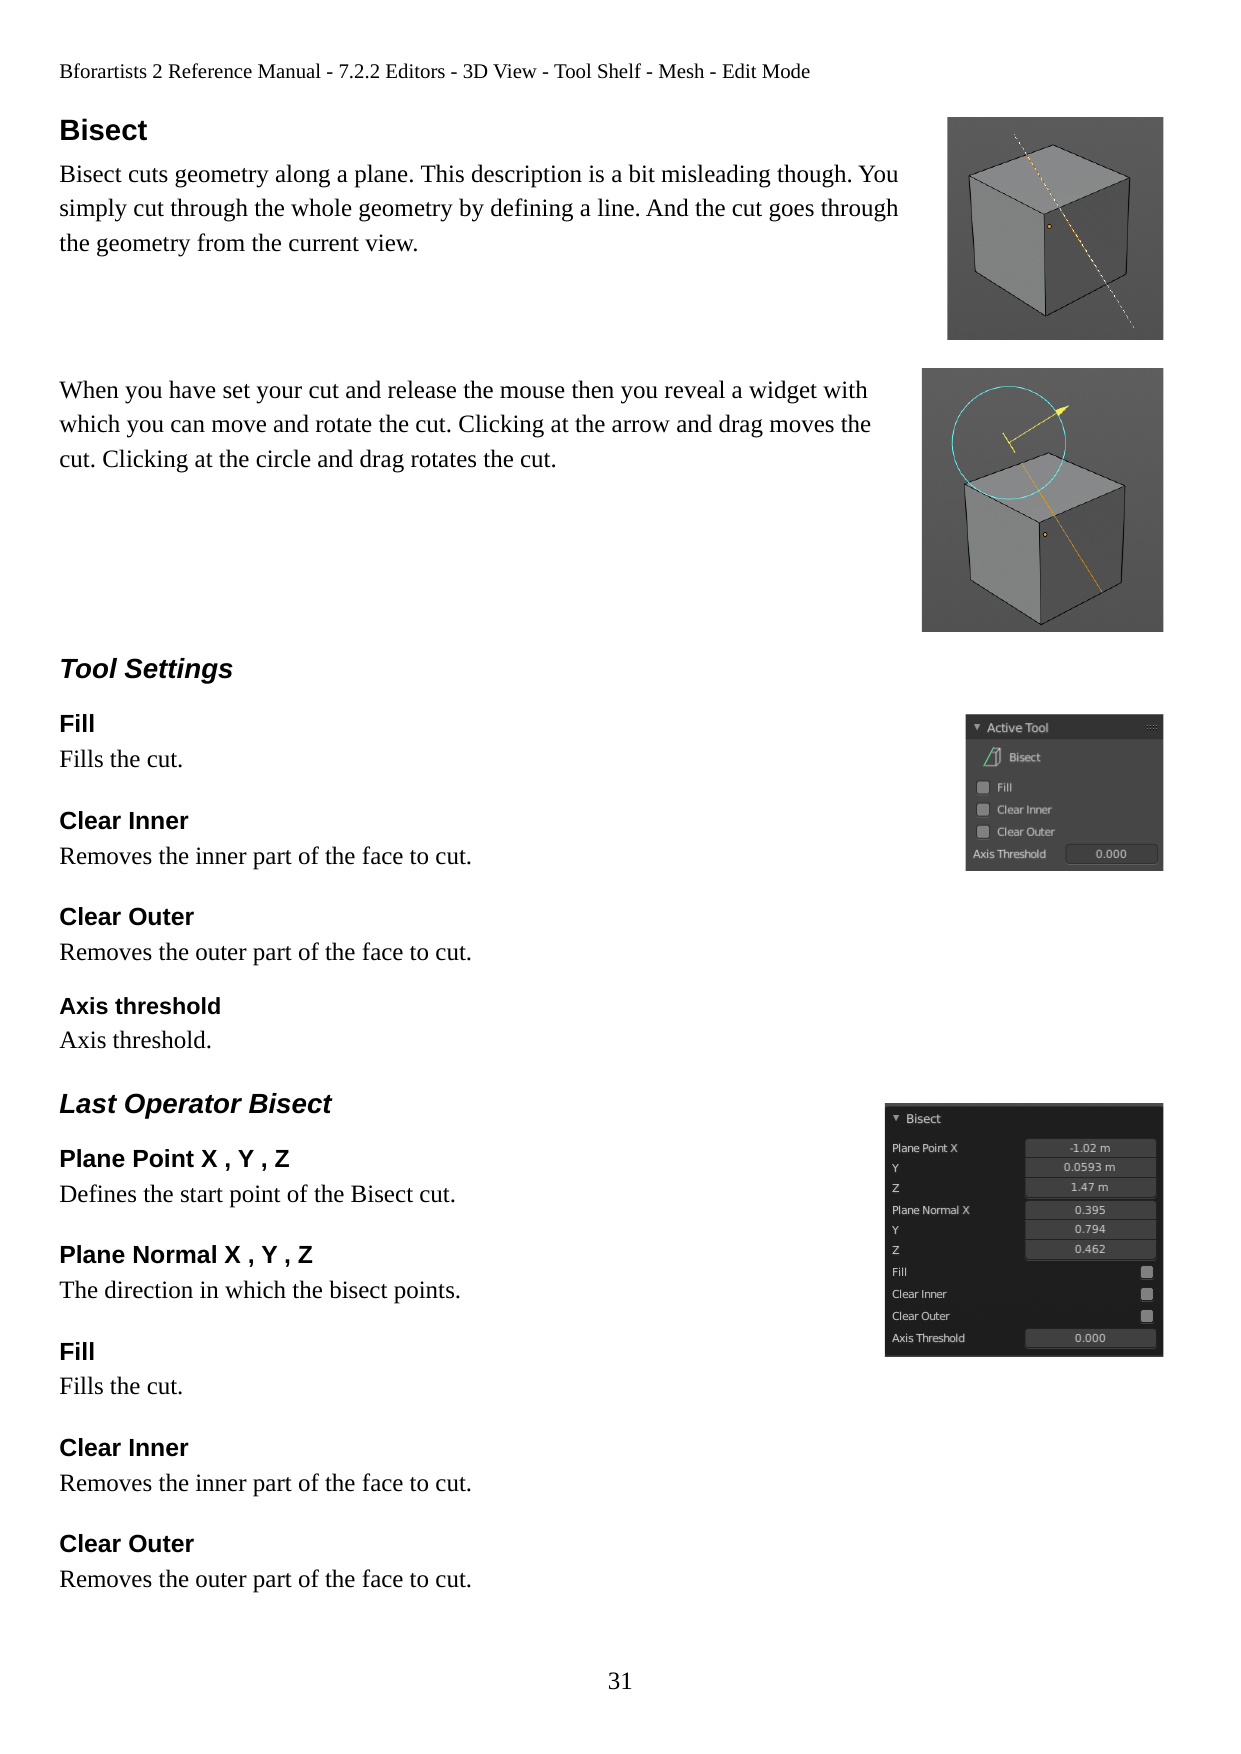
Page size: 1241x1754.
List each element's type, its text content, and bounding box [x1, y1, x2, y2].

subtitle [1164, 1144, 1181, 1172]
subtitle Axis threshold [59, 992, 1181, 1019]
subtitle Last Operator Bisect [59, 1087, 1181, 1119]
subtitle Plane Normal X , Y , Z [59, 1240, 884, 1269]
text Removes the inner part of the face to cut. [59, 841, 965, 869]
text Bisect cuts geometry along a plane. This description is a bit misleading though. You simply cut through the whole geometry by defining a line. And the cut goes through the geometry from the current view. [59, 159, 947, 257]
text The direction in which the bisect points. [59, 1275, 884, 1304]
subtitle Fill [59, 1337, 1181, 1365]
picture [947, 117, 1164, 340]
subtitle [1164, 1240, 1181, 1269]
subtitle Clear Outer [59, 902, 1181, 931]
subtitle Plane Point X , Y , Z [59, 1144, 884, 1172]
picture [921, 368, 1164, 632]
subtitle Bisect [59, 113, 1181, 146]
text Fills the cut. [59, 1371, 1181, 1400]
text Defines the start point of the Bisect cut. [59, 1179, 884, 1207]
picture [884, 1103, 1164, 1357]
subtitle Clear Inner [59, 1433, 1181, 1461]
text [1164, 744, 1181, 773]
subtitle [1164, 806, 1181, 834]
picture [965, 714, 1164, 871]
subtitle Tool Settings [59, 653, 1181, 684]
text Removes the inner part of the face to cut. [59, 1468, 1181, 1496]
subtitle Fill [59, 709, 1181, 738]
text Removes the outer part of the face to cut. [59, 937, 1181, 966]
text Removes the outer part of the face to cut. [59, 1564, 1181, 1593]
text Axis threshold. [59, 1025, 1181, 1054]
text Fills the cut. [59, 744, 965, 773]
subtitle Clear Inner [59, 806, 965, 834]
subtitle Clear Outer [59, 1529, 1181, 1558]
text When you have set your cut and release the mouse then you reveal a widget with which you can move and rotate the cut. Clicking at the arrow and drag moves the cut. Clicking at the circle and drag rotates the cut. [59, 375, 921, 473]
